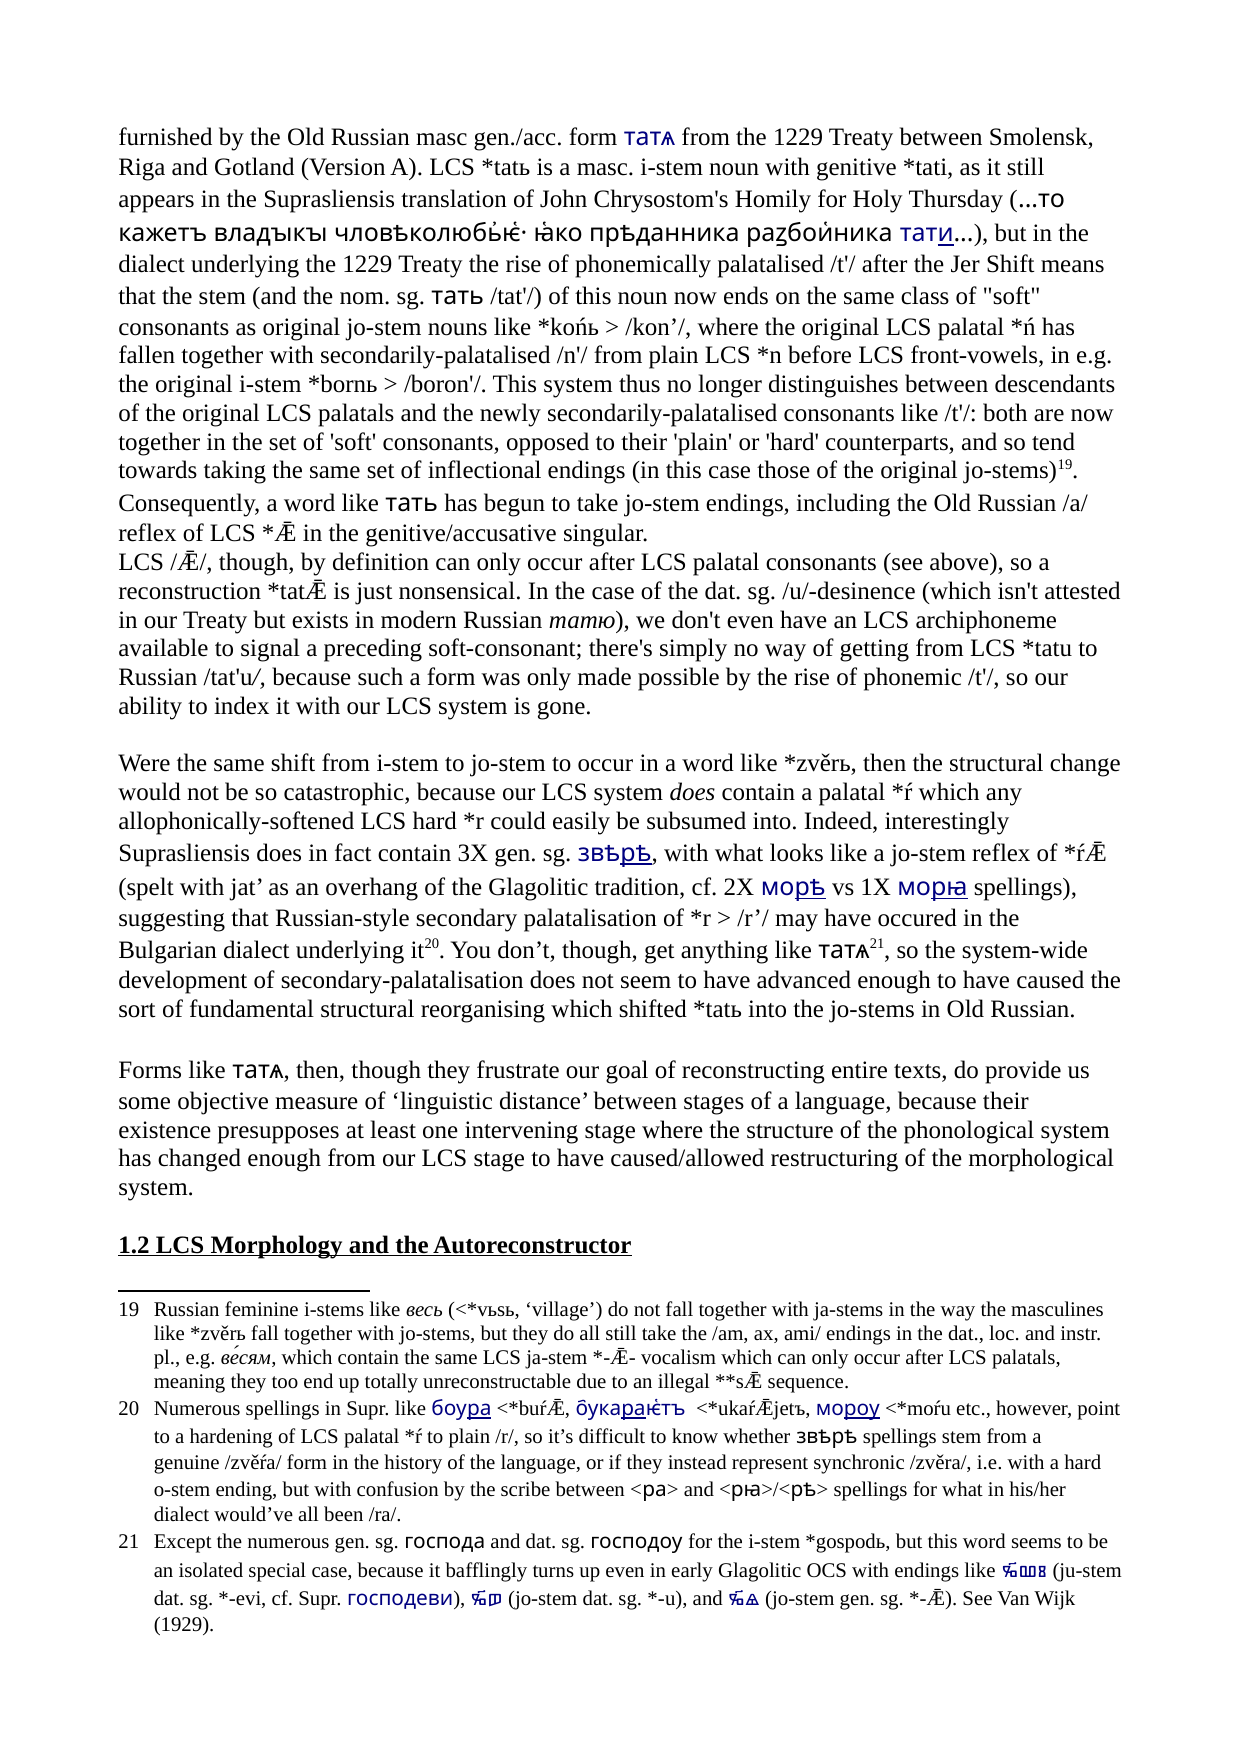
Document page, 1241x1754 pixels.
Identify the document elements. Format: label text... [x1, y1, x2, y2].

text LCS /Ǣ/, though, by definition can only occur after LCS palatal consonants (see above), so a reconstruction *tatǢ is just nonsensical. In the case of the dat. sg. /u/-desinence (which isn't attested in our Treaty but exists in modern Russian татю), we don't even have an LCS archiphoneme available to signal a preceding soft-consonant; there's simply no way of getting from LCS *tatu to Russian /tat'u/, because such a form was only made possible by the rise of phonemic /t'/, so our ability to index it with our LCS system is gone. [118, 547, 1122, 720]
text Numerous spellings in Supr. like боура <*buŕǢ, о҄укараѥ҅тъ <*ukaŕǢjetъ, мороу <*moŕu etc., however, point to a hardening of LCS palatal *ŕ to plain /r/, so it’s difficult to know whether звѣрѣ spellings stem from a genuine /zvěŕa/ form in the history of the language, or if they instead represent synchronic /zvěra/, i.e. with a hard o-stem ending, but with confusion by the scribe between <ра> and <рꙗ>/<рѣ> spellings for what in his/her dialect would’ve all been /ra/. [118, 1393, 1122, 1526]
text Forms like татѧ, then, though they frustrate our goal of reconstructing entire texts, do provide us some objective measure of ‘linguistic distance’ between stages of a language, because their existence presupposes at least one intervening stage where the structure of the phonological system has changed enough from our LCS stage to have caused/allowed restructuring of the morphological system. [118, 1052, 1122, 1201]
text Were the same shift from i-stem to jo-stem to occur in a word like *zvěrь, then the structural change would not be so catastrophic, because our LCS system does contain a palatal *ŕ which any allophonically-softened LCS hard *r could easily be subsumed into. Indeed, interestingly Suprasliensis does in fact contain 3X gen. sg. звѣрѣ, with what looks like a jo-stem reflex of *ŕǢ (spelt with jat’ as an overhang of the Glagolitic tradition, cf. 2X морѣ vs 1X морꙗ spellings), suggesting that Russian-style secondary palatalisation of *r > /r’/ may have occured in the Bulgarian dialect underlying it. You don’t, though, get anything like татѧ, so the system-wide development of secondary-palatalisation does not seem to have advanced enough to have caused the sort of fundamental structural reorganising which shifted *tatь into the jo-stems in Old Russian. [118, 748, 1122, 1023]
text Except the numerous gen. sg. господа and dat. sg. господоу for the i-stem *gospodь, but this word seems to be an isolated special case, because it bafflingly turns up even in early Glagolitic OCS with endings like ⰳ҃ⰲⰻ (ju-stem dat. sg. *-evi, cf. Supr. господеви), ⰳ҃ⱓ (jo-stem dat. sg. *‑u), and ⰳ҃ⱑ (jo-stem gen. sg. *‑Ǣ). See Van Wijk (1929). [118, 1526, 1122, 1636]
text Russian feminine i-stems like весь (<*vьsь, ‘village’) do not fall together with ja-stems in the way the masculines like *zvěrь fall together with jo-stems, but they do all still take the /am, ax, ami/ endings in the dat., loc. and instr. pl., e.g. ве́сям, which contain the same LCS ja-stem *‑Ǣ‑ vocalism which can only occur after LCS palatals, meaning they too end up totally unreconstructable due to an illegal **sǢ sequence. [118, 1297, 1122, 1393]
text 1.2 LCS Morphology and the Autoreconstructor [118, 1230, 1122, 1258]
text furnished by the Old Russian masc gen./acc. form татѧ from the 1229 Treaty between Smolensk, Riga and Gotland (Version A). LCS *tatь is a masc. i-stem noun with genitive *tati, as it still appears in the Suprasliensis translation of John Chrysostom's Homily for Holy Thursday (...то кажетъ владꙑкꙑ чловѣколюбь҆ѥ҅· ꙗ҅ко прѣданника раꙁбои҅ника тати...), but in the dialect underlying the 1229 Treaty the rise of phonemically palatalised /t'/ after the Jer Shift means that the stem (and the nom. sg. тать /tat'/) of this noun now ends on the same class of "soft" consonants as original jo-stem nouns like *końь > /kon’/, where the original LCS palatal *ń has fallen together with secondarily-palatalised /n'/ from plain LCS *n before LCS front-vowels, in e.g. the original i-stem *bornь > /boron'/. This system thus no longer distinguishes between descendants of the original LCS palatals and the newly secondarily-palatalised consonants like /t'/: both are now together in the set of 'soft' consonants, opposed to their 'plain' or 'hard' counterparts, and so tend towards taking the same set of inflectional endings (in this case those of the original jo-stems). Consequently, a word like тать has begun to take jo-stem endings, including the Old Russian /a/ reflex of LCS *Ǣ in the genitive/accusative singular. [118, 118, 1122, 547]
